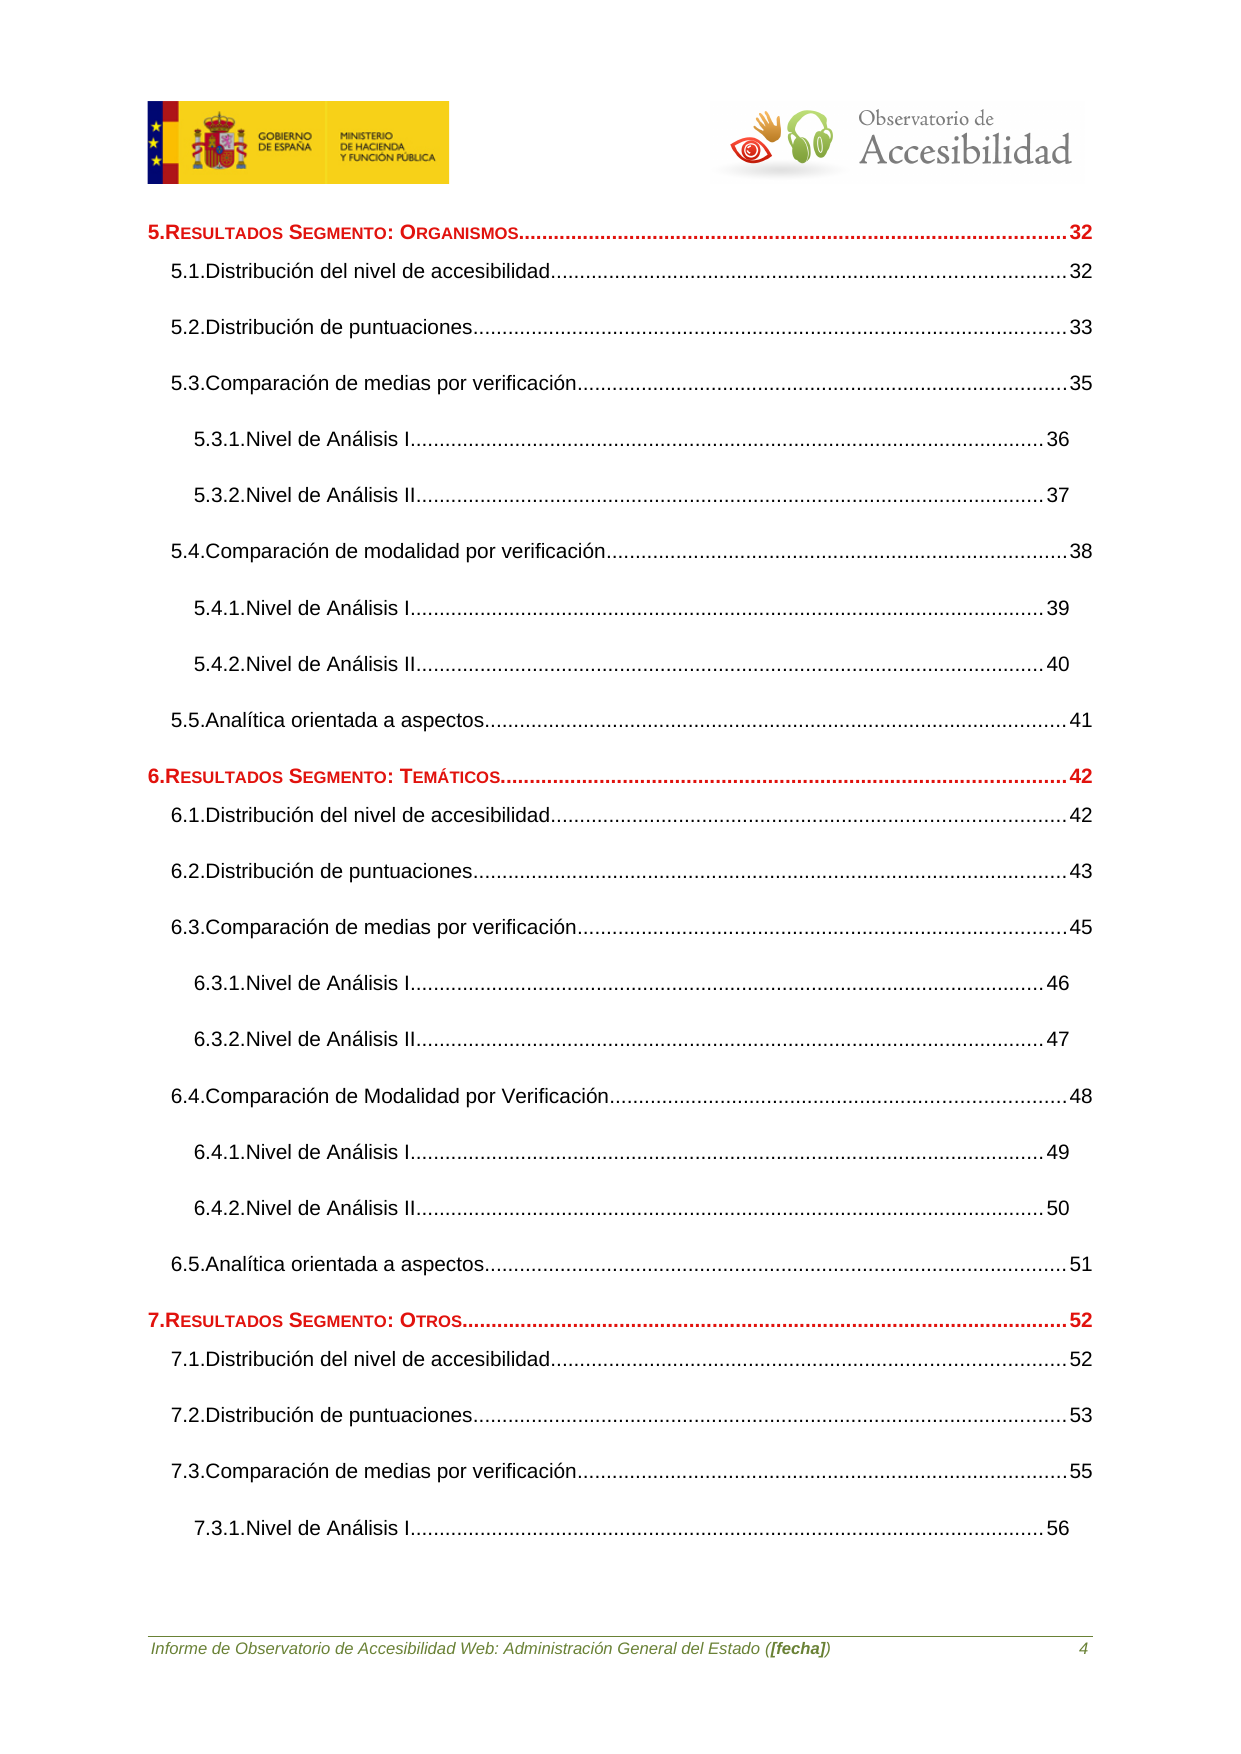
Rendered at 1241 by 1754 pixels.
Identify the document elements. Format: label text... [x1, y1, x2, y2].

text 5.3.2.Nivel de Análisis II 37 [193, 483, 1092, 507]
text 5.3.Comparación de medias por verificación 35 [171, 371, 1092, 395]
text 5.4.Comparación de modalidad por verificación 38 [171, 539, 1092, 563]
text 6.3.Comparación de medias por verificación 45 [171, 915, 1092, 939]
text 6.1.Distribución del nivel de accesibilidad 42 [171, 803, 1092, 827]
text 6.4.2.Nivel de Análisis II 50 [193, 1196, 1092, 1220]
picture [710, 101, 1086, 184]
text 6.4.1.Nivel de Análisis I 49 [193, 1139, 1092, 1163]
text 6.3.1.Nivel de Análisis I 46 [193, 971, 1092, 995]
text 6.5.Analítica orientada a aspectos 51 [171, 1252, 1092, 1276]
text 6.Resultados Segmento: Temáticos 42 [148, 764, 1092, 788]
text 6.4.Comparación de Modalidad por Verificación 48 [171, 1083, 1092, 1107]
text 7.3.1.Nivel de Análisis I 56 [193, 1515, 1092, 1539]
text 5.1.Distribución del nivel de accesibilidad 32 [171, 258, 1092, 282]
text 5.4.1.Nivel de Análisis I 39 [193, 595, 1092, 619]
text 6.3.2.Nivel de Análisis II 47 [193, 1027, 1092, 1051]
text 5.2.Distribución de puntuaciones 33 [171, 315, 1092, 339]
picture [147, 101, 450, 184]
text 7.1.Distribución del nivel de accesibilidad 52 [171, 1347, 1092, 1371]
text 5.4.2.Nivel de Análisis II 40 [193, 652, 1092, 676]
text 7.2.Distribución de puntuaciones 53 [171, 1403, 1092, 1427]
text 6.2.Distribución de puntuaciones 43 [171, 859, 1092, 883]
text 5.5.Analítica orientada a aspectos 41 [171, 708, 1092, 732]
text 7.3.Comparación de medias por verificación 55 [171, 1459, 1092, 1483]
text 7.Resultados Segmento: Otros 52 [148, 1308, 1092, 1332]
text 5.3.1.Nivel de Análisis I 36 [193, 427, 1092, 451]
text 5.Resultados Segmento: Organismos 32 [148, 220, 1092, 244]
